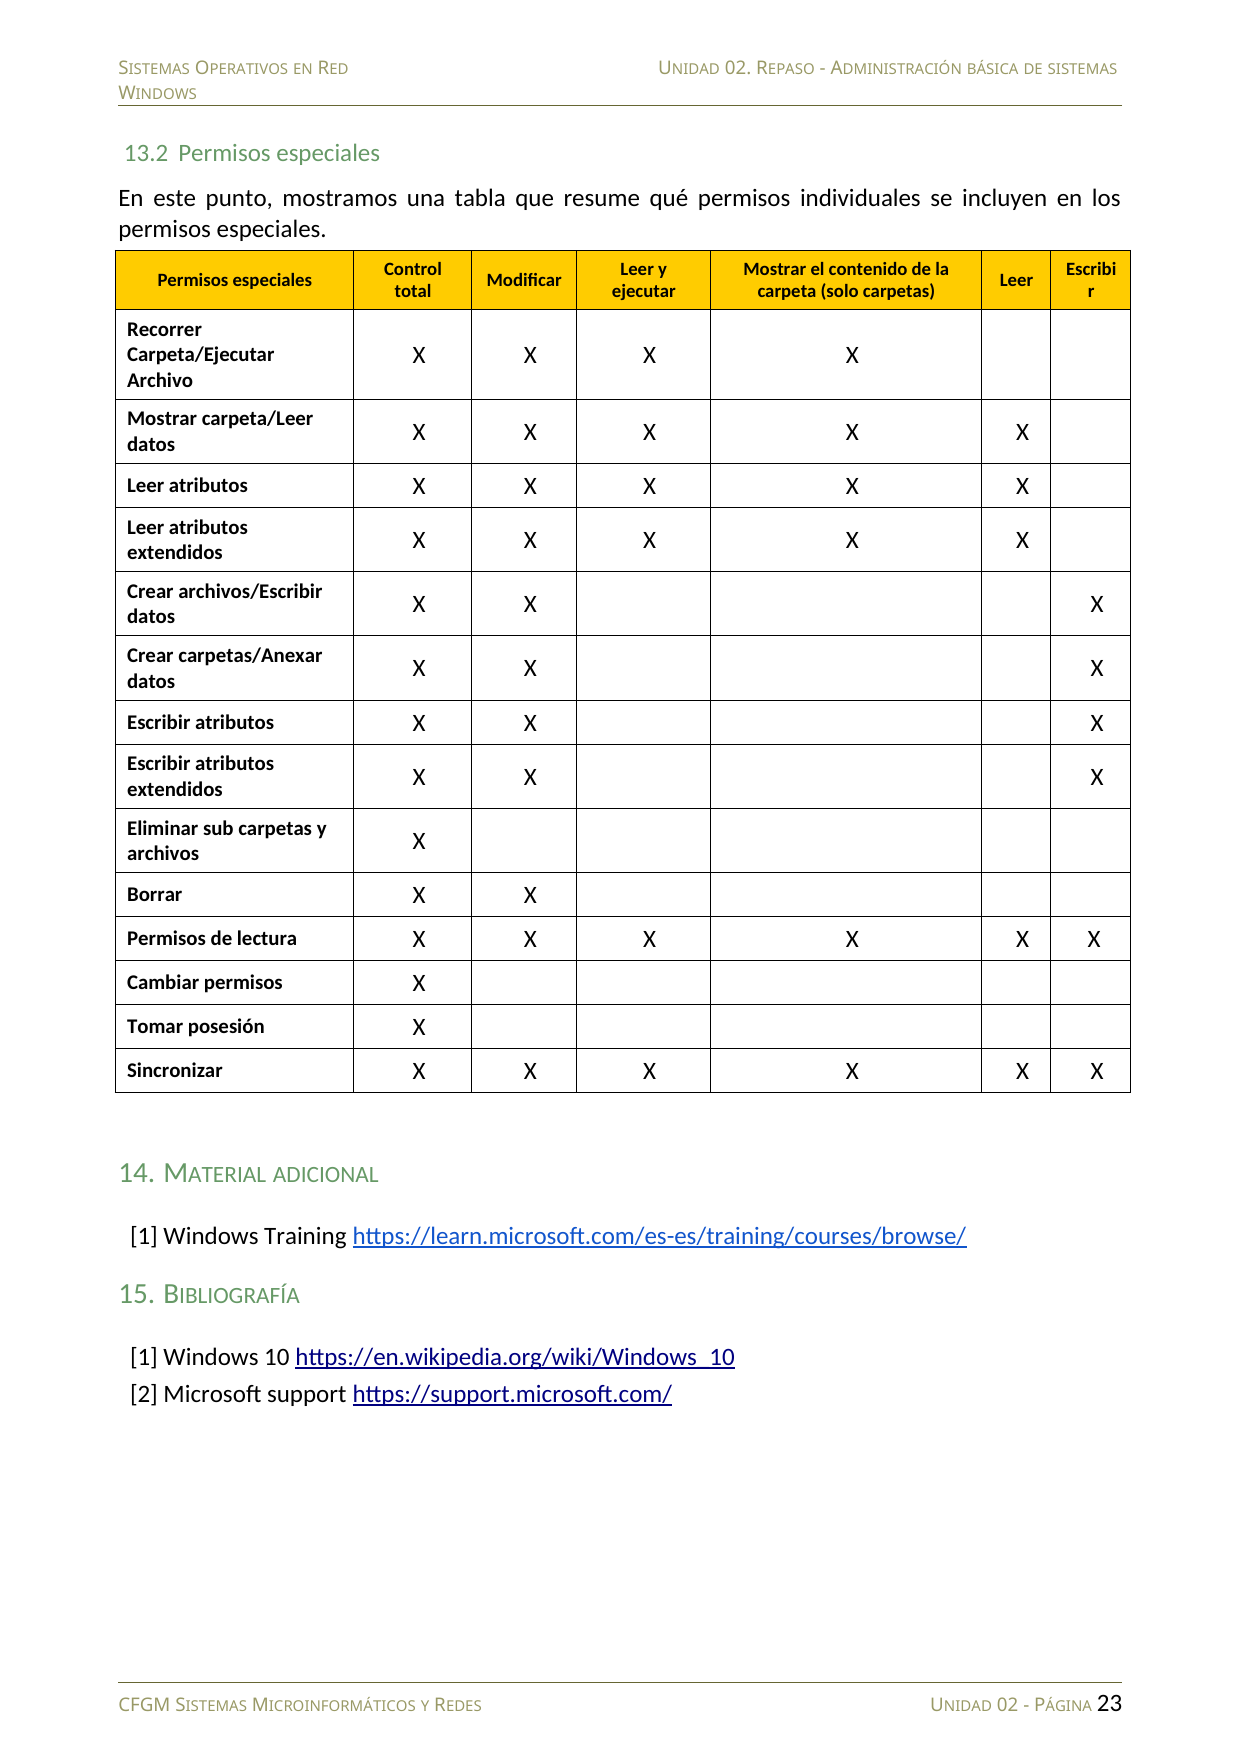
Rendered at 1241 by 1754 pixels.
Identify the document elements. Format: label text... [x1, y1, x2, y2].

table_cell [711, 1005, 981, 1048]
table_cell X [577, 400, 710, 463]
table_cell [982, 809, 1050, 872]
table_cell X [354, 572, 471, 635]
table_cell [711, 636, 981, 700]
table_cell [1051, 873, 1130, 916]
table_header Leer [982, 251, 1050, 309]
table_cell [711, 809, 981, 872]
table_cell X [711, 1049, 981, 1092]
table_cell [1051, 508, 1130, 571]
table_cell X [472, 572, 576, 635]
table_cell [982, 572, 1050, 635]
table_cell X [577, 464, 710, 507]
table_header Control total [354, 251, 471, 309]
table_cell X [711, 310, 981, 399]
table_cell X [1051, 1049, 1130, 1092]
table_cell [577, 1005, 710, 1048]
table_cell [982, 745, 1050, 808]
table_cell [711, 961, 981, 1004]
table_cell X [354, 873, 471, 916]
table_cell Recorrer Carpeta/Ejecutar Archivo [116, 310, 353, 399]
table_cell X [711, 917, 981, 960]
table_cell [982, 873, 1050, 916]
table_cell X [982, 917, 1050, 960]
table_cell [982, 310, 1050, 399]
table_cell [1051, 310, 1130, 399]
table_cell Escribir atributos extendidos [116, 745, 353, 808]
table_cell X [1051, 636, 1130, 700]
table_cell [577, 961, 710, 1004]
table_cell [982, 636, 1050, 700]
table_cell X [472, 508, 576, 571]
table_cell X [711, 400, 981, 463]
table_cell X [354, 400, 471, 463]
table_header Modificar [472, 251, 576, 309]
table_cell X [472, 400, 576, 463]
table_cell X [711, 464, 981, 507]
table_cell [1051, 1005, 1130, 1048]
table_cell X [354, 809, 471, 872]
table_cell [982, 1005, 1050, 1048]
table_cell X [354, 464, 471, 507]
table_cell X [711, 508, 981, 571]
table_cell [1051, 464, 1130, 507]
table_cell X [354, 1049, 471, 1092]
table_cell X [354, 1005, 471, 1048]
table_cell [577, 745, 710, 808]
table_cell [577, 701, 710, 744]
text En este punto, mostramos una tabla que resume qué permisos individuales se incluyen en los permisos especiales. [118, 182, 1122, 243]
table_cell X [472, 917, 576, 960]
table_cell X [354, 917, 471, 960]
subtitle Bibliografía [118, 1275, 1122, 1311]
table_cell X [354, 636, 471, 700]
table_cell X [1051, 917, 1130, 960]
table_cell Tomar posesión [116, 1005, 353, 1048]
table_cell [472, 961, 576, 1004]
table_cell X [982, 464, 1050, 507]
table_cell Sincronizar [116, 1049, 353, 1092]
table_cell X [1051, 745, 1130, 808]
table_cell X [982, 400, 1050, 463]
table_header Mostrar el contenido de la carpeta (solo carpetas) [711, 251, 981, 309]
table_cell [472, 809, 576, 872]
table_header Permisos especiales [116, 251, 353, 309]
table_cell Leer atributos extendidos [116, 508, 353, 571]
table_cell X [354, 508, 471, 571]
text [2] Microsoft support https://support.microsoft.com/ [118, 1378, 1122, 1408]
table_cell [711, 873, 981, 916]
table_cell [577, 809, 710, 872]
table_cell X [472, 873, 576, 916]
table_cell Permisos de lectura [116, 917, 353, 960]
table_cell [577, 636, 710, 700]
table_cell [1051, 961, 1130, 1004]
subtitle Permisos especiales [118, 137, 1122, 167]
table_cell [711, 745, 981, 808]
table_header Leer y ejecutar [577, 251, 710, 309]
table_cell [472, 1005, 576, 1048]
table_cell X [577, 1049, 710, 1092]
table_cell Cambiar permisos [116, 961, 353, 1004]
table_header Escribir [1051, 251, 1130, 309]
table_cell [577, 873, 710, 916]
text [1] Windows Training https://learn.microsoft.com/es-es/training/courses/browse/ [118, 1220, 1122, 1251]
table_cell Escribir atributos [116, 701, 353, 744]
subtitle Material adicional [118, 1154, 1122, 1190]
table_cell Borrar [116, 873, 353, 916]
table_cell X [577, 508, 710, 571]
table_cell [1051, 400, 1130, 463]
table_cell [577, 572, 710, 635]
table_cell X [577, 310, 710, 399]
table_cell Mostrar carpeta/Leer datos [116, 400, 353, 463]
table_cell X [472, 310, 576, 399]
table_cell X [472, 1049, 576, 1092]
table_cell [982, 961, 1050, 1004]
table_cell X [472, 745, 576, 808]
table_cell Eliminar sub carpetas y archivos [116, 809, 353, 872]
table_cell X [354, 745, 471, 808]
table_cell [711, 701, 981, 744]
table_cell X [982, 508, 1050, 571]
table_cell X [472, 464, 576, 507]
table_cell Leer atributos [116, 464, 353, 507]
table_cell X [354, 701, 471, 744]
table_cell X [472, 701, 576, 744]
text [1] Windows 10 https://en.wikipedia.org/wiki/Windows_10 [118, 1341, 1122, 1372]
table_cell Crear carpetas/Anexar datos [116, 636, 353, 700]
table_cell X [577, 917, 710, 960]
table_cell X [1051, 572, 1130, 635]
table_cell X [982, 1049, 1050, 1092]
table_cell [982, 701, 1050, 744]
table_cell X [354, 310, 471, 399]
table_cell X [354, 961, 471, 1004]
table_cell [711, 572, 981, 635]
table_cell X [1051, 701, 1130, 744]
table_cell X [472, 636, 576, 700]
table_cell Crear archivos/Escribir datos [116, 572, 353, 635]
table_cell [1051, 809, 1130, 872]
